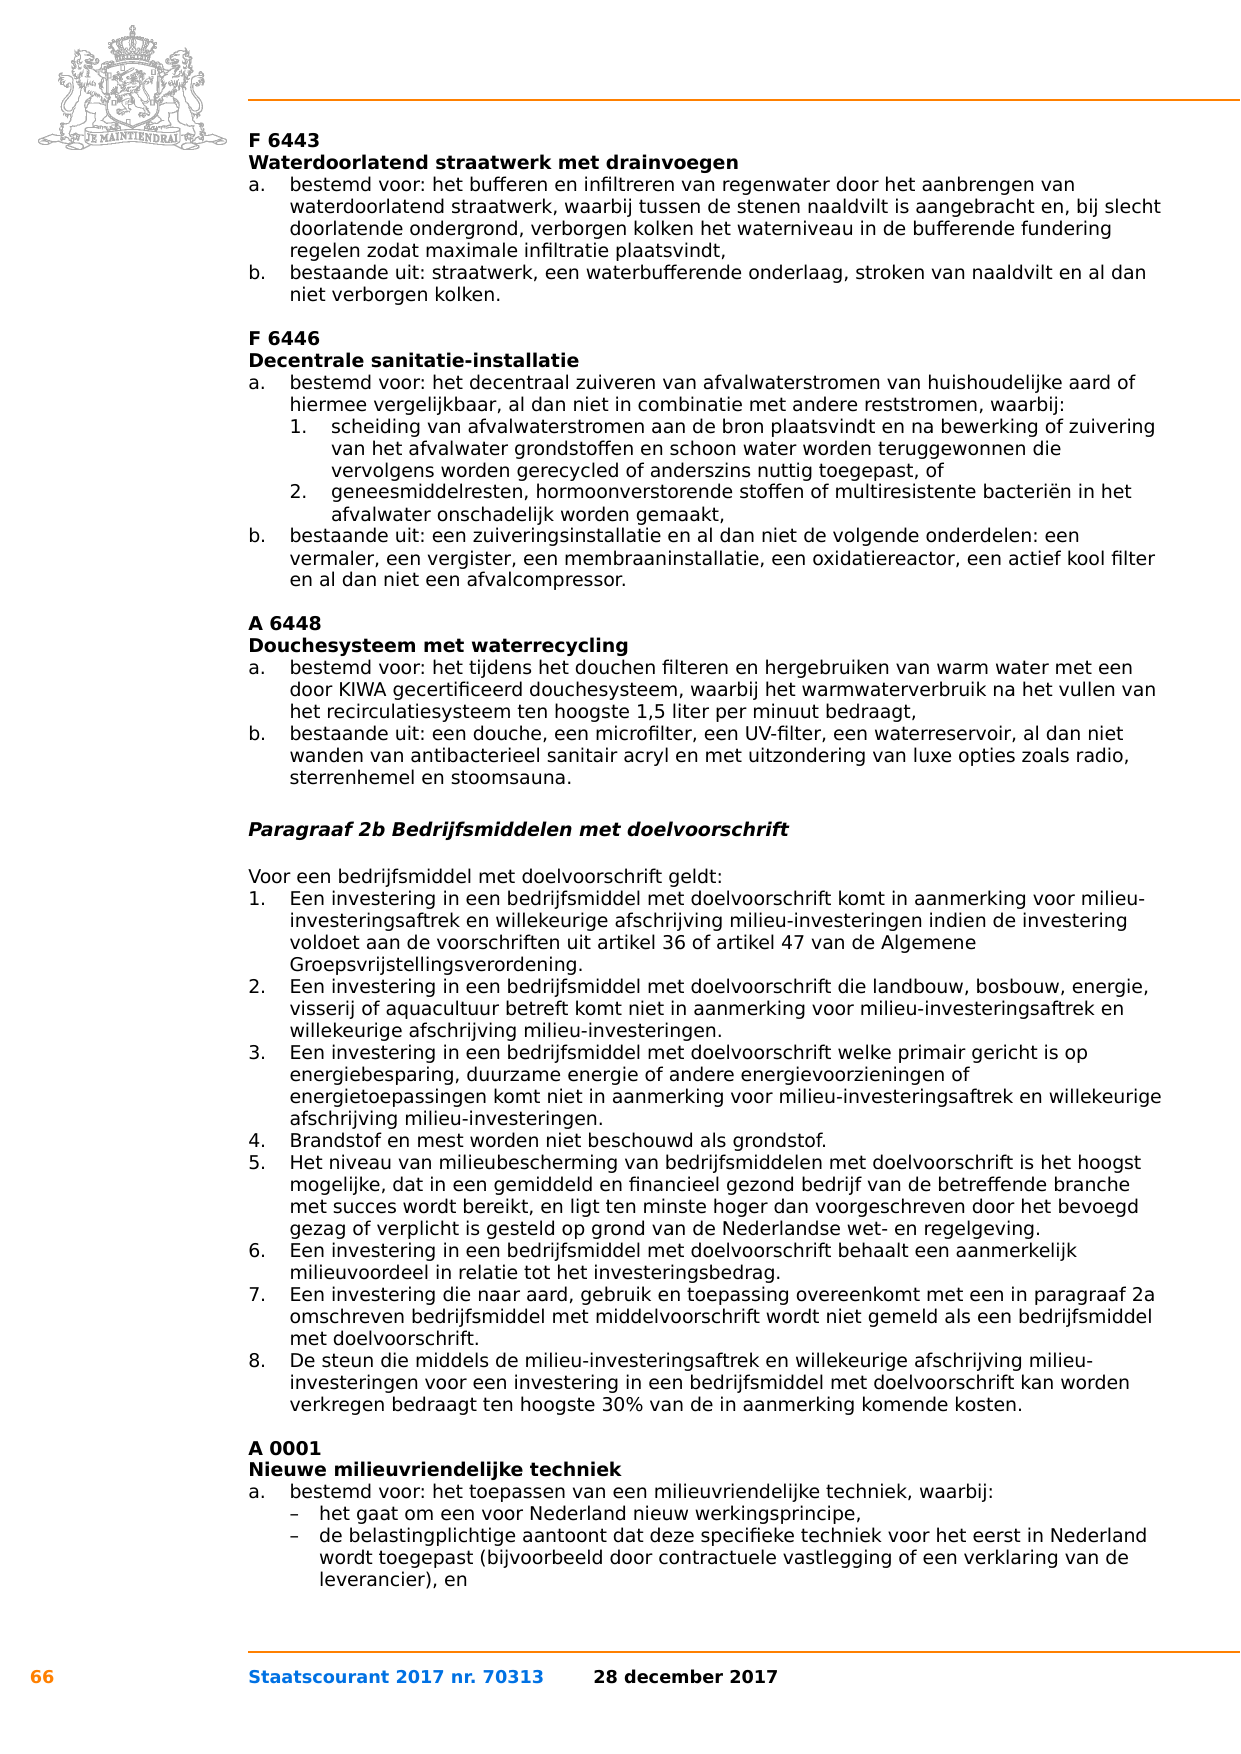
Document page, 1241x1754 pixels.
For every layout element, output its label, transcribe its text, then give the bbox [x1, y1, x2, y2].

text 8. De steun die middels de milieu-investeringsaftrek en willekeurige afschrijving milieu-investeringen voor een investering in een bedrijfsmiddel met doelvoorschrift kan worden verkregen bedraagt ten hoogste 30% van de in aanmerking komende kosten. [248, 1349, 1163, 1416]
text 6. Een investering in een bedrijfsmiddel met doelvoorschrift behaalt een aanmerkelijk milieuvoordeel in relatie tot het investeringsbedrag. [248, 1240, 1163, 1284]
text 1. scheiding van afvalwaterstromen aan de bron plaatsvindt en na bewerking of zuivering van het afvalwater grondstoffen en schoon water worden teruggewonnen die vervolgens worden gerecycled of anderszins nuttig toegepast, of [289, 416, 1163, 481]
text a. bestemd voor: het tijdens het douchen filteren en hergebruiken van warm water met een door KIWA gecertificeerd douchesysteem, waarbij het warmwaterverbruik na het vullen van het recirculatiesysteem ten hoogste 1,5 liter per minuut bedraagt, [248, 657, 1163, 723]
text 2. Een investering in een bedrijfsmiddel met doelvoorschrift die landbouw, bosbouw, energie, visserij of aquacultuur betreft komt niet in aanmerking voor milieu-investeringsaftrek en willekeurige afschrijving milieu-investeringen. [248, 976, 1163, 1042]
text a. bestemd voor: het toepassen van een milieuvriendelijke techniek, waarbij: [248, 1481, 1163, 1503]
text F 6446 [248, 328, 1163, 349]
text F 6443 [248, 130, 1163, 152]
subtitle Paragraaf 2b Bedrijfsmiddelen met doelvoorschrift [248, 819, 1163, 841]
text A 0001 [248, 1437, 1163, 1459]
text 4. Brandstof en mest worden niet beschouwd als grondstof. [248, 1130, 1163, 1152]
text A 6448 [248, 613, 1163, 635]
text – het gaat om een voor Nederland nieuw werkingsprincipe, [289, 1503, 1163, 1525]
text b. bestaande uit: een zuiveringsinstallatie en al dan niet de volgende onderdelen: een vermaler, een vergister, een membraaninstallatie, een oxidatiereactor, een actief kool filter en al dan niet een afvalcompressor. [248, 525, 1163, 591]
text Douchesysteem met waterrecycling [248, 635, 1163, 657]
text Voor een bedrijfsmiddel met doelvoorschrift geldt: [248, 866, 1163, 888]
text – de belastingplichtige aantoont dat deze specifieke techniek voor het eerst in Nederland wordt toegepast (bijvoorbeeld door contractuele vastlegging of een verklaring van de leverancier), en [289, 1525, 1163, 1591]
text b. bestaande uit: straatwerk, een waterbufferende onderlaag, stroken van naaldvilt en al dan niet verborgen kolken. [248, 262, 1163, 306]
text Decentrale sanitatie-installatie [248, 349, 1163, 372]
text 1. Een investering in een bedrijfsmiddel met doelvoorschrift komt in aanmerking voor milieu-investeringsaftrek en willekeurige afschrijving milieu-investeringen indien de investering voldoet aan de voorschriften uit artikel 36 of artikel 47 van de Algemene Groepsvrijstellingsverordening. [248, 888, 1163, 976]
text b. bestaande uit: een douche, een microfilter, een UV-filter, een waterreservoir, al dan niet wanden van antibacterieel sanitair acryl en met uitzondering van luxe opties zoals radio, sterrenhemel en stoomsauna. [248, 723, 1163, 789]
text 3. Een investering in een bedrijfsmiddel met doelvoorschrift welke primair gericht is op energiebesparing, duurzame energie of andere energievoorzieningen of energietoepassingen komt niet in aanmerking voor milieu-investeringsaftrek en willekeurige afschrijving milieu-investeringen. [248, 1042, 1163, 1130]
text 2. geneesmiddelresten, hormoonverstorende stoffen of multiresistente bacteriën in het afvalwater onschadelijk worden gemaakt, [289, 481, 1163, 525]
text Waterdoorlatend straatwerk met drainvoegen [248, 152, 1163, 174]
text 5. Het niveau van milieubescherming van bedrijfsmiddelen met doelvoorschrift is het hoogst mogelijke, dat in een gemiddeld en financieel gezond bedrijf van de betreffende branche met succes wordt bereikt, en ligt ten minste hoger dan voorgeschreven door het bevoegd gezag of verplicht is gesteld op grond van de Nederlandse wet- en regelgeving. [248, 1152, 1163, 1240]
text a. bestemd voor: het bufferen en infiltreren van regenwater door het aanbrengen van waterdoorlatend straatwerk, waarbij tussen de stenen naaldvilt is aangebracht en, bij slecht doorlatende ondergrond, verborgen kolken het waterniveau in de bufferende fundering regelen zodat maximale infiltratie plaatsvindt, [248, 174, 1163, 262]
picture [38, 25, 227, 150]
text 7. Een investering die naar aard, gebruik en toepassing overeenkomt met een in paragraaf 2a omschreven bedrijfsmiddel met middelvoorschrift wordt niet gemeld als een bedrijfsmiddel met doelvoorschrift. [248, 1284, 1163, 1349]
text Nieuwe milieuvriendelijke techniek [248, 1459, 1163, 1481]
text a. bestemd voor: het decentraal zuiveren van afvalwaterstromen van huishoudelijke aard of hiermee vergelijkbaar, al dan niet in combinatie met andere reststromen, waarbij: [248, 372, 1163, 416]
